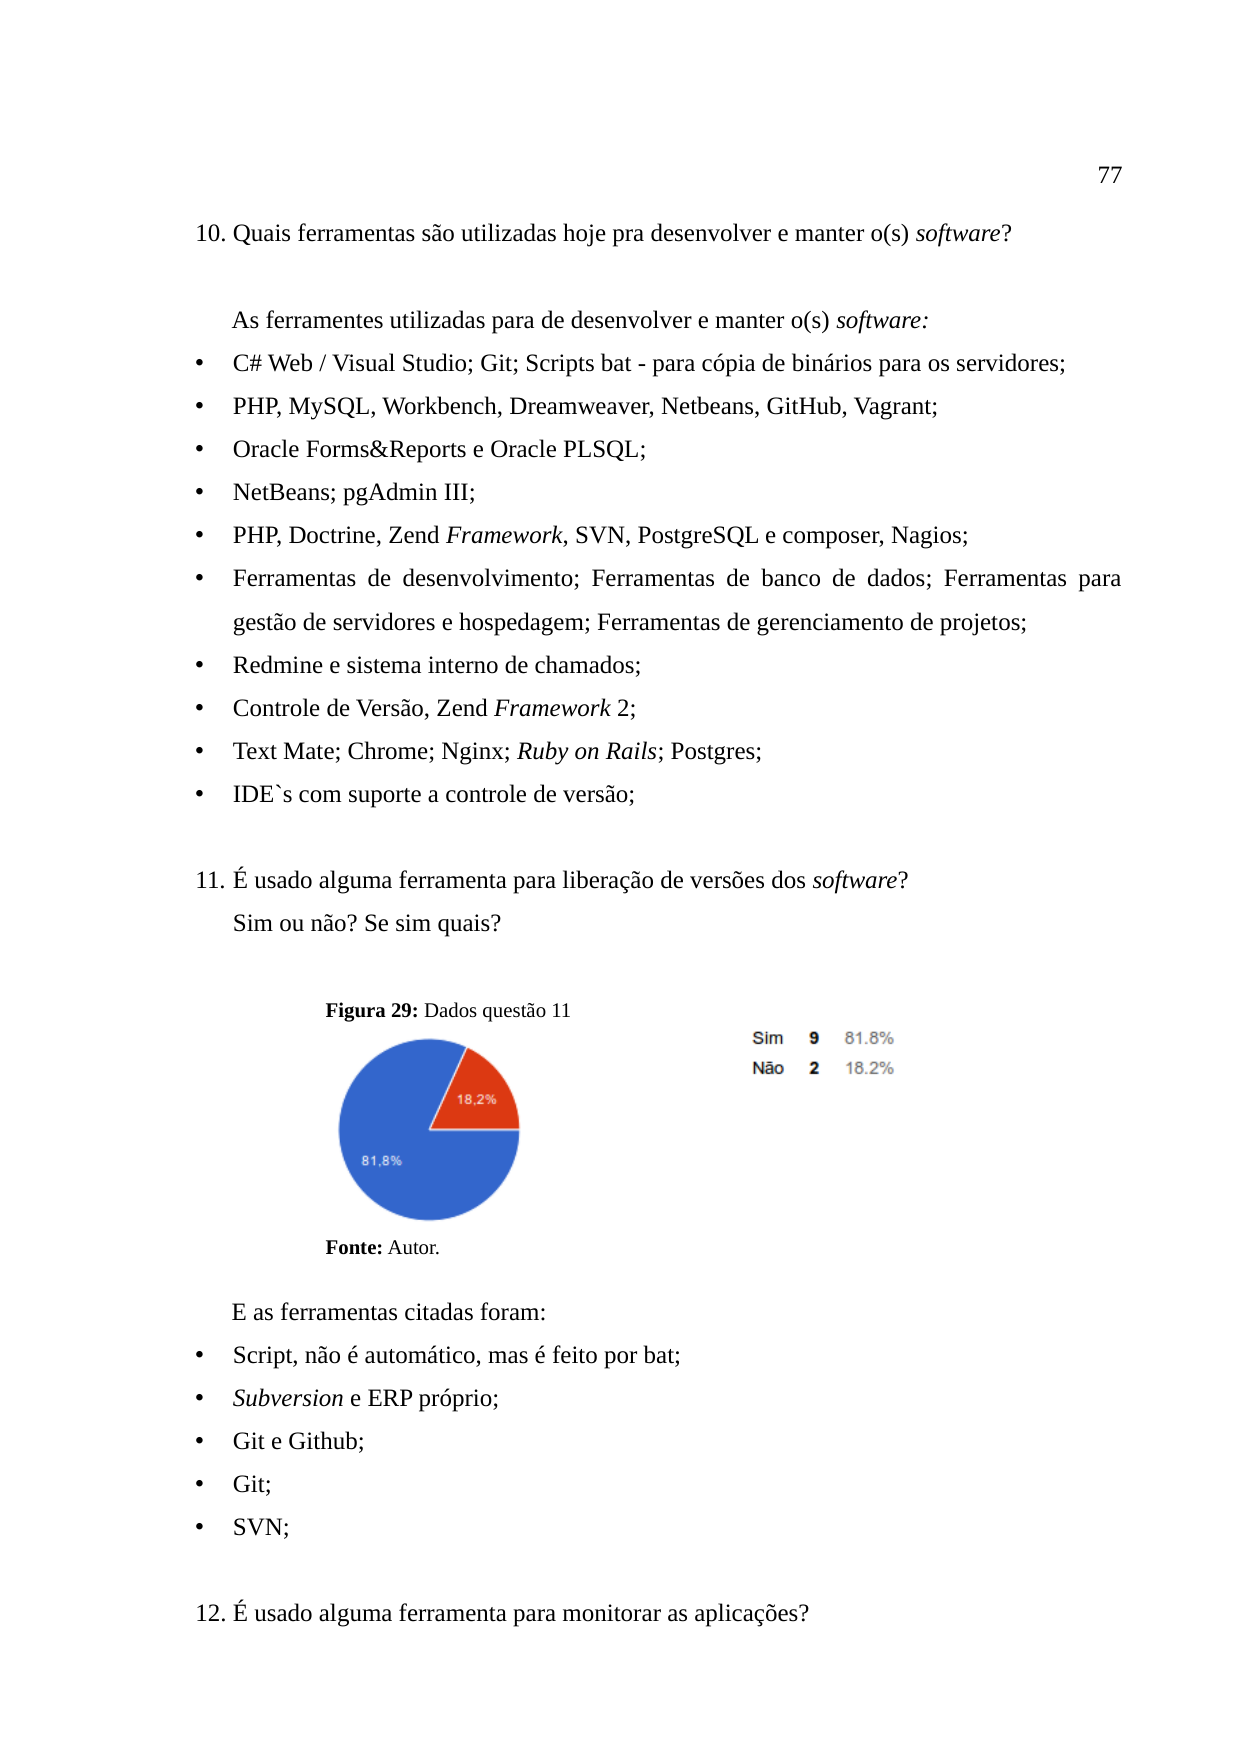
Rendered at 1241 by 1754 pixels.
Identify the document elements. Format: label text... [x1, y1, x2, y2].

text As ferramentes utilizadas para de desenvolver e manter o(s) software: [158, 305, 1122, 333]
list Subversion e ERP próprio; [195, 1383, 1122, 1412]
list NetBeans; pgAdmin III; [195, 477, 1122, 506]
list Redmine e sistema interno de chamados; [195, 650, 1122, 678]
list Script, não é automático, mas é feito por bat; [195, 1340, 1122, 1368]
list PHP, MySQL, Workbench, Dreamweaver, Netbeans, GitHub, Vagrant; [195, 391, 1122, 420]
picture [325, 1022, 910, 1235]
list É usado alguma ferramenta para monitorar as aplicações? [195, 1598, 1122, 1627]
list PHP, Doctrine, Zend Framework, SVN, PostgreSQL e composer, Nagios; [195, 520, 1122, 549]
list C# Web / Visual Studio; Git; Scripts bat - para cópia de binários para os servidores; [195, 348, 1122, 377]
list Ferramentas de desenvolvimento; Ferramentas de banco de dados; Ferramentas para gestão de servidores e hospedagem; Ferramentas de gerenciamento de projetos; [195, 563, 1122, 635]
list Controle de Versão, Zend Framework 2; [195, 693, 1122, 722]
list É usado alguma ferramenta para liberação de versões dos software? [195, 865, 1122, 894]
list Oracle Forms&Reports e Oracle PLSQL; [195, 434, 1122, 463]
list Sim ou não? Se sim quais? [195, 908, 1122, 937]
text Fonte: Autor. [325, 1235, 909, 1259]
text Figura 29: Dados questão 11 [325, 998, 909, 1022]
list Git; [195, 1469, 1122, 1498]
list IDE`s com suporte a controle de versão; [195, 779, 1122, 808]
list Text Mate; Chrome; Nginx; Ruby on Rails; Postgres; [195, 736, 1122, 765]
text E as ferramentas citadas foram: [158, 1297, 1122, 1325]
list Git e Github; [195, 1426, 1122, 1455]
list SVN; [195, 1512, 1122, 1541]
list Quais ferramentas são utilizadas hoje pra desenvolver e manter o(s) software? [195, 218, 1122, 247]
